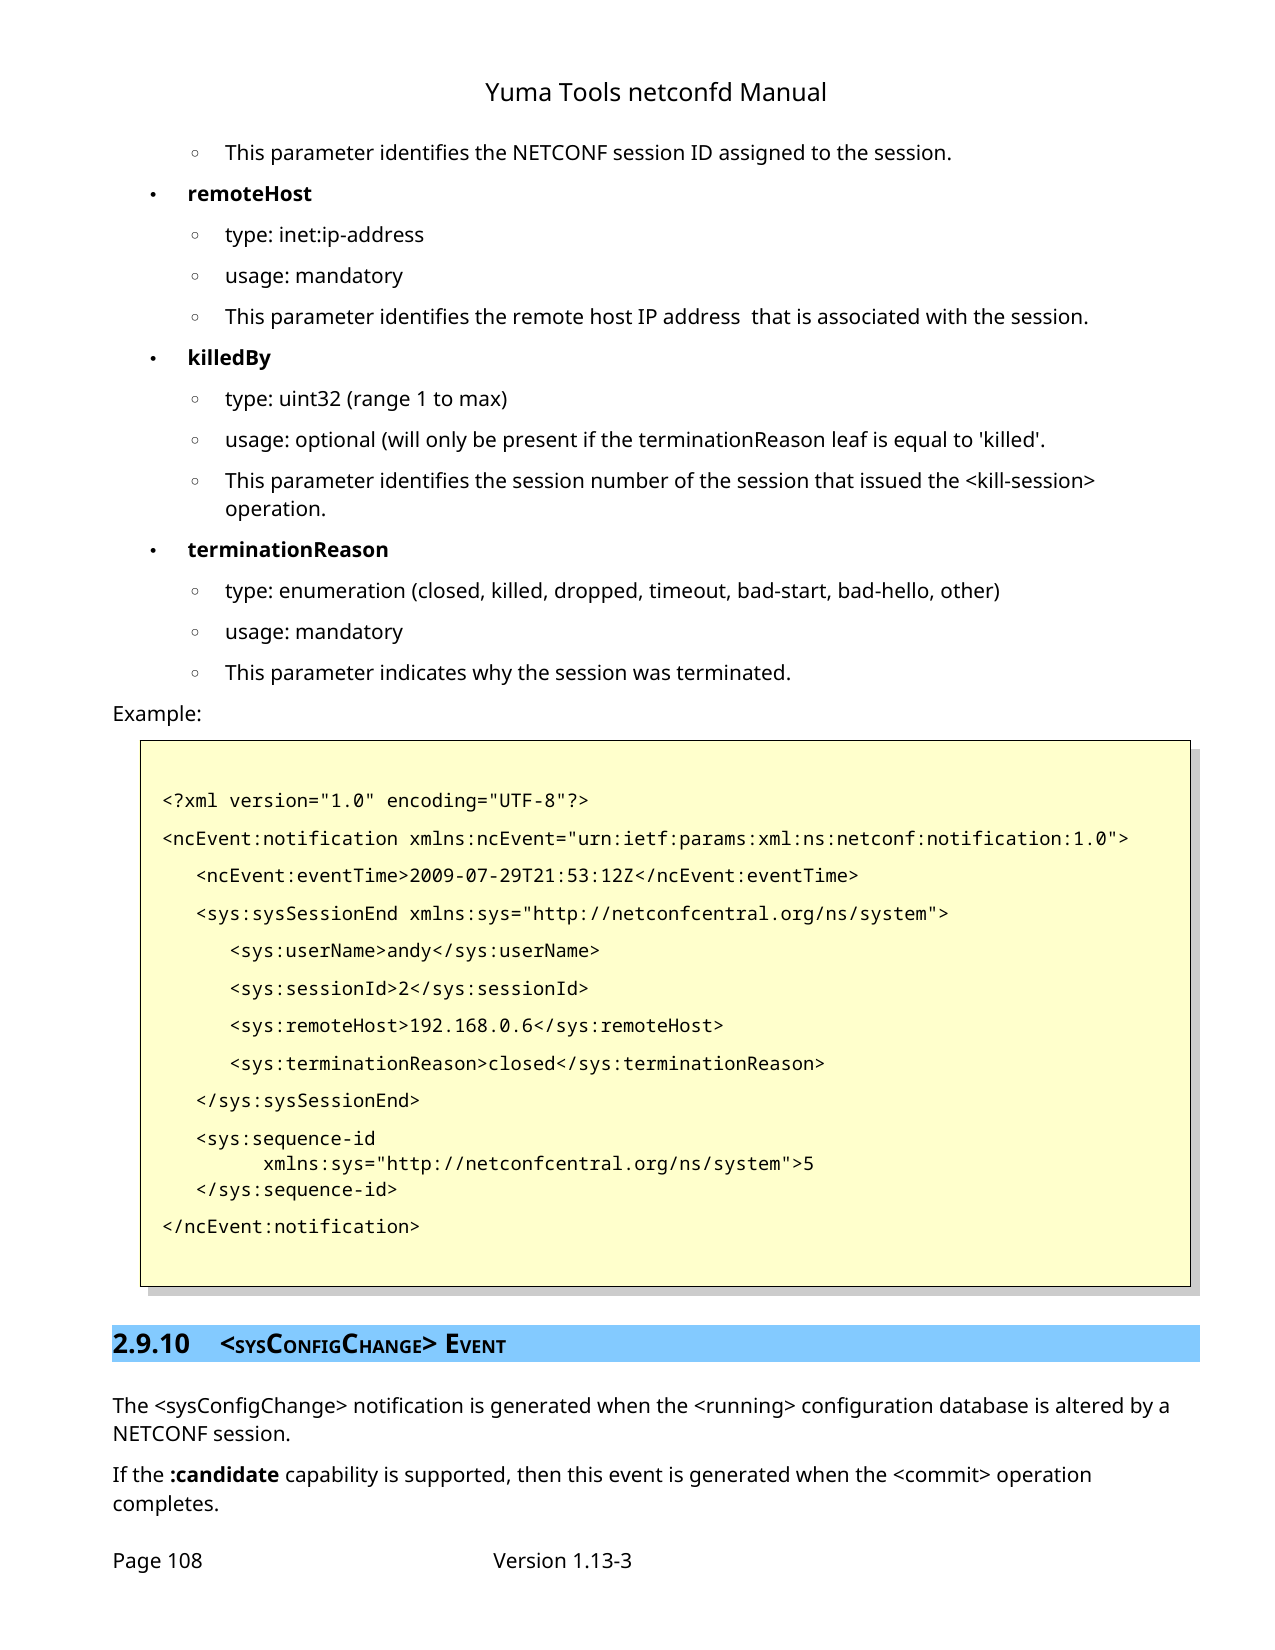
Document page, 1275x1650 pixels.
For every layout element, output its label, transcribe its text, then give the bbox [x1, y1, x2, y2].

text <sys:terminationReason>closed</sys:terminationReason> [141, 1040, 1190, 1076]
text If the :candidate capability is supported, then this event is generated when the <commit> operation completes. [112, 1460, 1200, 1517]
list remoteHost [150, 179, 1200, 208]
list killedBy [150, 343, 1200, 372]
list This parameter identifies the NETCONF session ID assigned to the session. [187, 138, 1200, 167]
list terminationReason [150, 535, 1200, 564]
text <sys:sessionId>2</sys:sessionId> [141, 965, 1190, 1001]
text <?xml version="1.0" encoding="UTF-8"?> [141, 778, 1190, 813]
text <sys:sequence-id xmlns:sys="http://netconfcentral.org/ns/system">5 </sys:sequence-id> [141, 1115, 1190, 1202]
text <sys:sysSessionEnd xmlns:sys="http://netconfcentral.org/ns/system"> [141, 890, 1190, 926]
list type: enumeration (closed, killed, dropped, timeout, bad-start, bad-hello, other) [187, 576, 1200, 605]
list type: inet:ip-address [187, 220, 1200, 249]
list usage: optional (will only be present if the terminationReason leaf is equal to 'killed'. [187, 425, 1200, 453]
list This parameter identifies the session number of the session that issued the <kill-session> operation. [187, 466, 1200, 523]
subtitle <sysConfigChange> Event [112, 1325, 1200, 1362]
list usage: mandatory [187, 617, 1200, 646]
list This parameter identifies the remote host IP address that is associated with the session. [187, 302, 1200, 331]
text Example: [112, 699, 1200, 728]
text </sys:sysSessionEnd> [141, 1078, 1190, 1113]
text <ncEvent:eventTime>2009-07-29T21:53:12Z</ncEvent:eventTime> [141, 853, 1190, 888]
text The <sysConfigChange> notification is generated when the <running> configuration database is altered by a NETCONF session. [112, 1391, 1200, 1448]
list This parameter indicates why the session was terminated. [187, 658, 1200, 687]
text </ncEvent:notification> [141, 1204, 1190, 1239]
list type: uint32 (range 1 to max) [187, 384, 1200, 413]
list usage: mandatory [187, 261, 1200, 290]
text <sys:remoteHost>192.168.0.6</sys:remoteHost> [141, 1003, 1190, 1038]
text <ncEvent:notification xmlns:ncEvent="urn:ietf:params:xml:ns:netconf:notification:1.0"> [141, 815, 1190, 851]
text <sys:userName>andy</sys:userName> [141, 928, 1190, 963]
